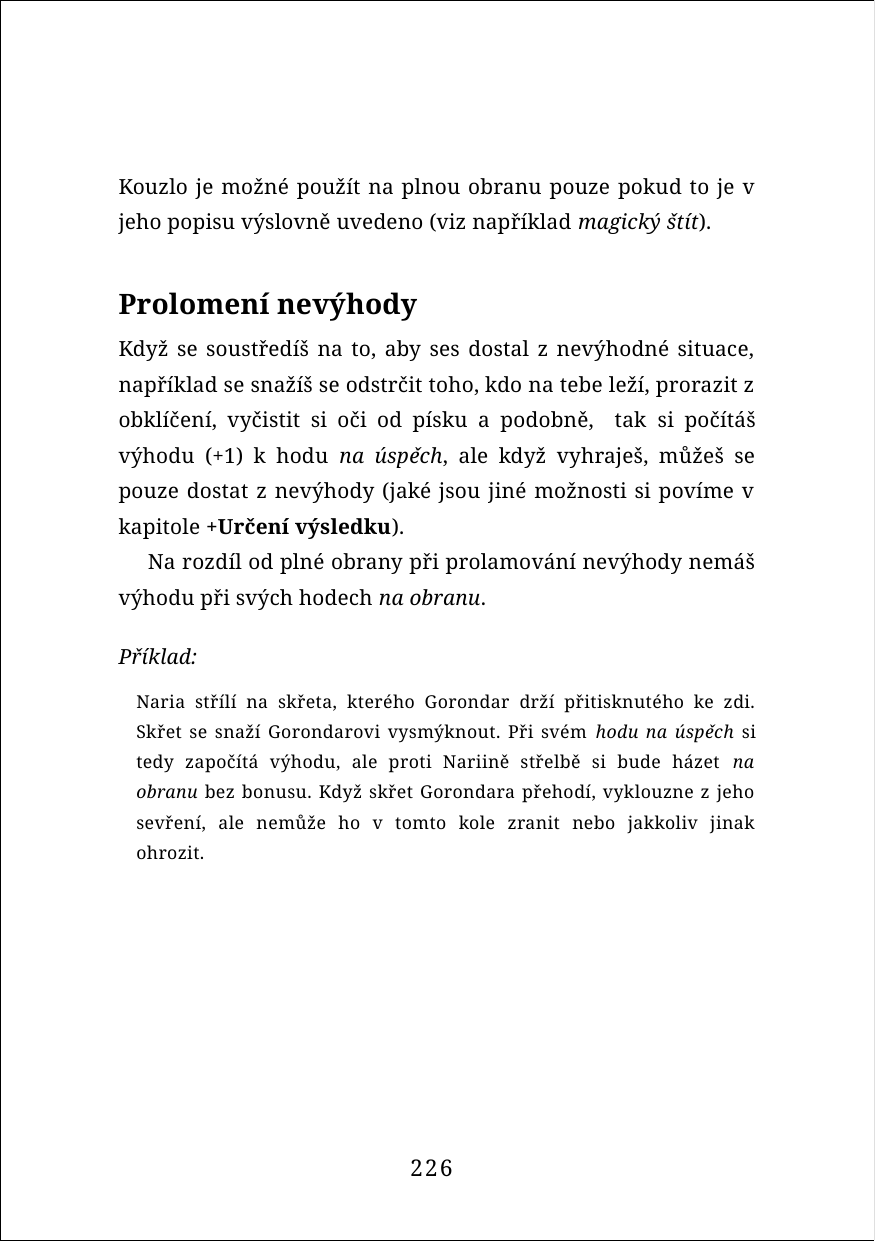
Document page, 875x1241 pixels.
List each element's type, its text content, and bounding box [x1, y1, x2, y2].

text Kouzlo je možné použít na plnou obranu pouze pokud to je v jeho popisu výslovně uvedeno (viz například magický štít). [118, 172, 756, 236]
subtitle Prolomení nevýhody [118, 284, 756, 322]
text Naria střílí na skřeta, kterého Gorondar drží přitisknutého ke zdi. Skřet se snaží Gorondarovi vysmýknout. Při svém hodu na úspěch si tedy započítá výhodu, ale proti Nariině střelbě si bude házet na obranu bez bonusu. Když skřet Gorondara přehodí, vyklouzne z jeho sevření, ale nemůže ho v tomto kole zranit nebo jakkoliv jinak ohrozit. [136, 689, 756, 864]
text Když se soustředíš na to, aby ses dostal z nevýhodné situace, například se snažíš se odstrčit toho, kdo na tebe leží, prorazit z obklíčení, vyčistit si oči od písku a podobně, tak si počítáš výhodu (+1) k hodu na úspěch, ale když vyhraješ, můžeš se pouze dostat z nevýhody (jaké jsou jiné možnosti si povíme v kapitole +Určení výsledku). Na rozdíl od plné obrany při prolamování nevýhody nemáš výhodu při svých hodech na obranu. [118, 334, 756, 611]
text Příklad: [118, 642, 756, 671]
